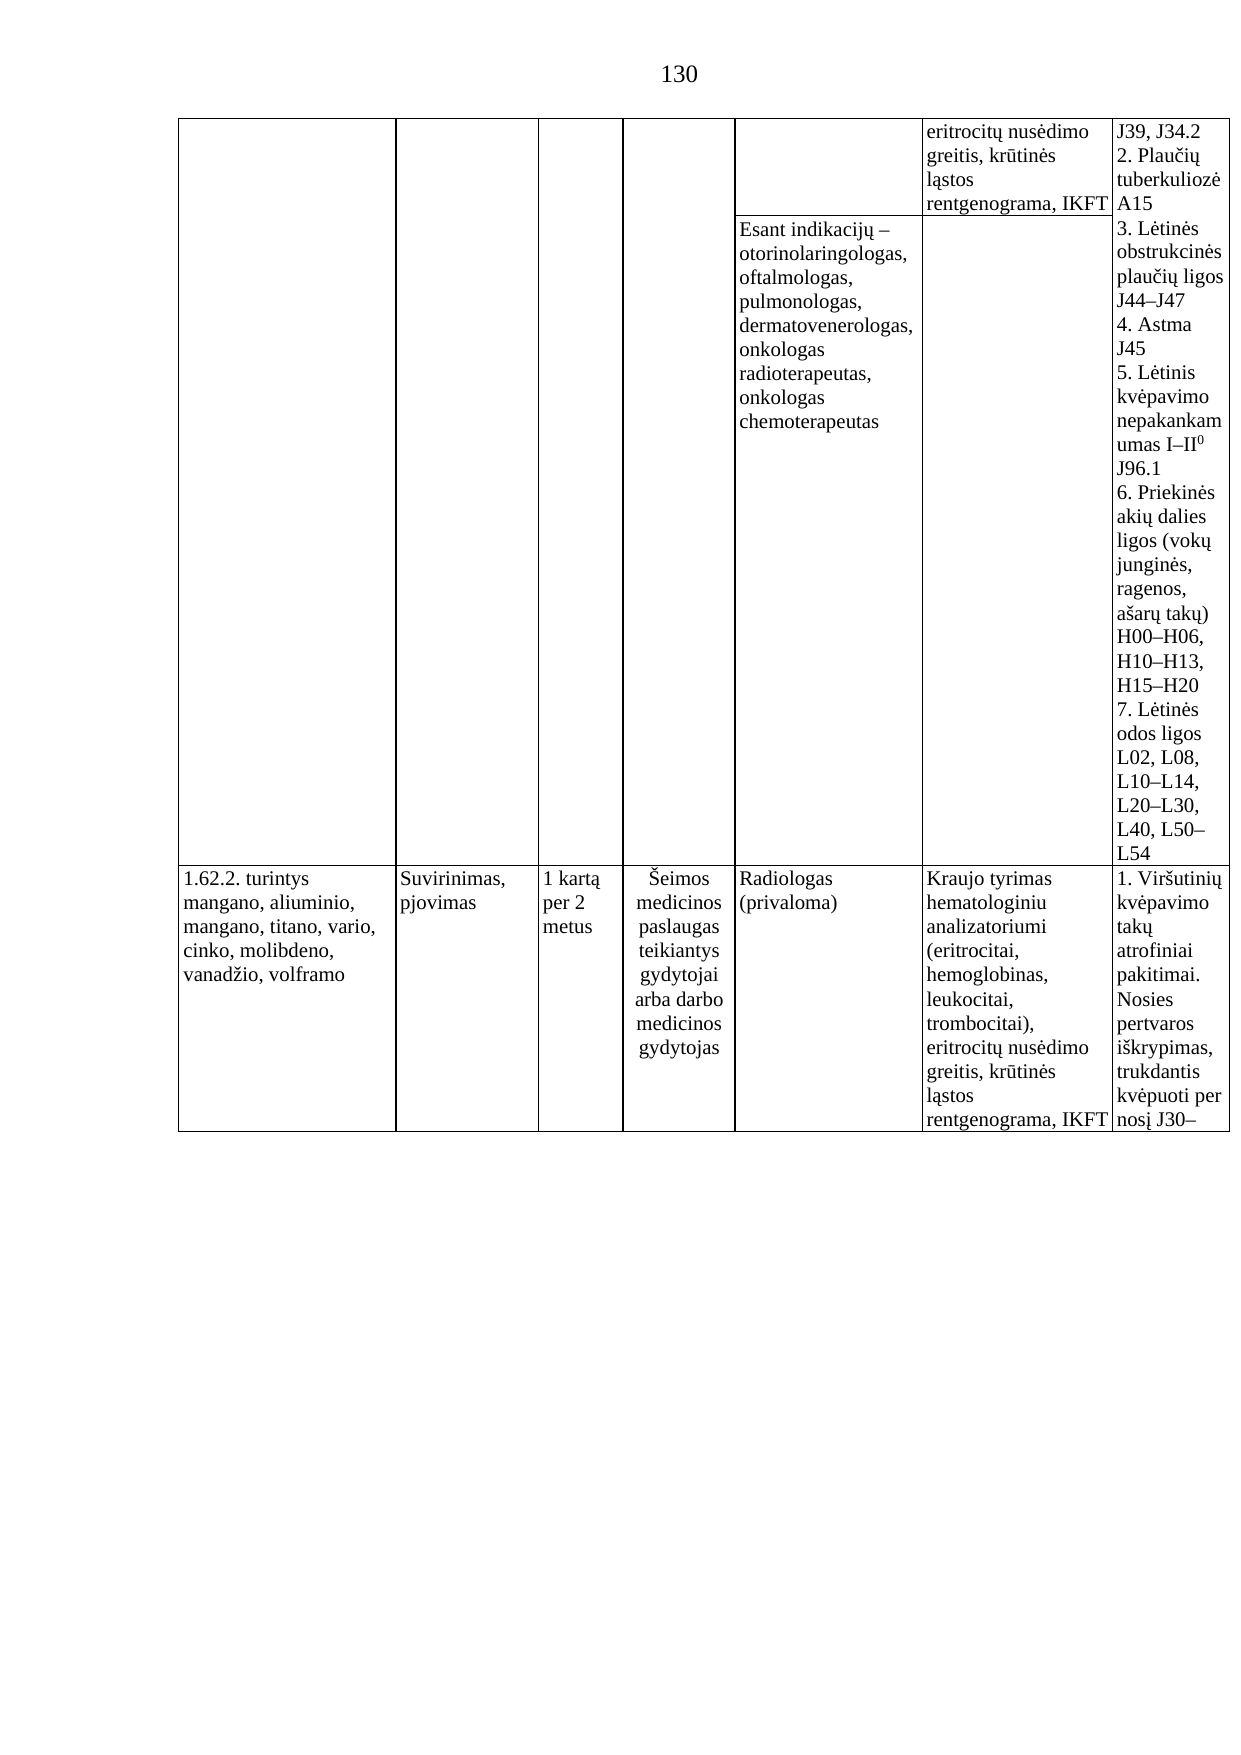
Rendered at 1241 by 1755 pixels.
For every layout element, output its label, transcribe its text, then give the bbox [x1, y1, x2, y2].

table_cell Šeimos medicinos paslaugas teikiantys gydytojai arba darbo medicinos gydytojas [624, 866, 734, 1131]
table_cell [539, 119, 622, 865]
table_cell Kraujo tyrimas hematologiniu analizatoriumi (eritrocitai, hemoglobinas, leukocitai, trombocitai), eritrocitų nusėdimo greitis, krūtinės ląstos rentgenograma, IKFT [923, 866, 1112, 1131]
table_cell 1. Viršutinių kvėpavimo takų atrofiniai pakitimai. Nosies pertvaros iškrypimas, trukdantis kvėpuoti per nosį J30– [1113, 866, 1229, 1131]
table_cell [170, 865, 178, 1131]
table_cell 1 kartą per 2 metus [539, 866, 622, 1131]
table_cell [397, 119, 538, 865]
table_cell [624, 119, 734, 865]
table_cell Suvirinimas, pjovimas [397, 866, 538, 1131]
table_cell Radiologas (privaloma) [736, 866, 922, 1131]
table_cell [923, 216, 1112, 865]
table_cell [170, 215, 178, 865]
table_cell J39, J34.2 2. Plaučių tuberkuliozė A15 3. Lėtinės obstrukcinės plaučių ligos J44–J47 4. Astma J45 5. Lėtinis kvėpavimo nepakankamumas I–II0 J96.1 6. Priekinės akių dalies ligos (vokų junginės, ragenos, ašarų takų) H00–H06, H10–H13, H15–H20 7. Lėtinės odos ligos L02, L08, L10–L14, L20–L30, L40, L50–L54 [1113, 119, 1229, 865]
table_cell 1.62.2. turintys mangano, aliuminio, mangano, titano, vario, cinko, molibdeno, vanadžio, volframo [179, 866, 395, 1131]
table_cell Esant indikacijų – otorinolaringologas, oftalmologas, pulmonologas, dermatovenerologas, onkologas radioterapeutas, onkologas chemoterapeutas [736, 216, 922, 865]
table_cell eritrocitų nusėdimo greitis, krūtinės ląstos rentgenograma, IKFT [923, 119, 1112, 215]
table_cell [736, 119, 922, 215]
table_cell [170, 118, 178, 215]
table_cell [179, 119, 395, 865]
